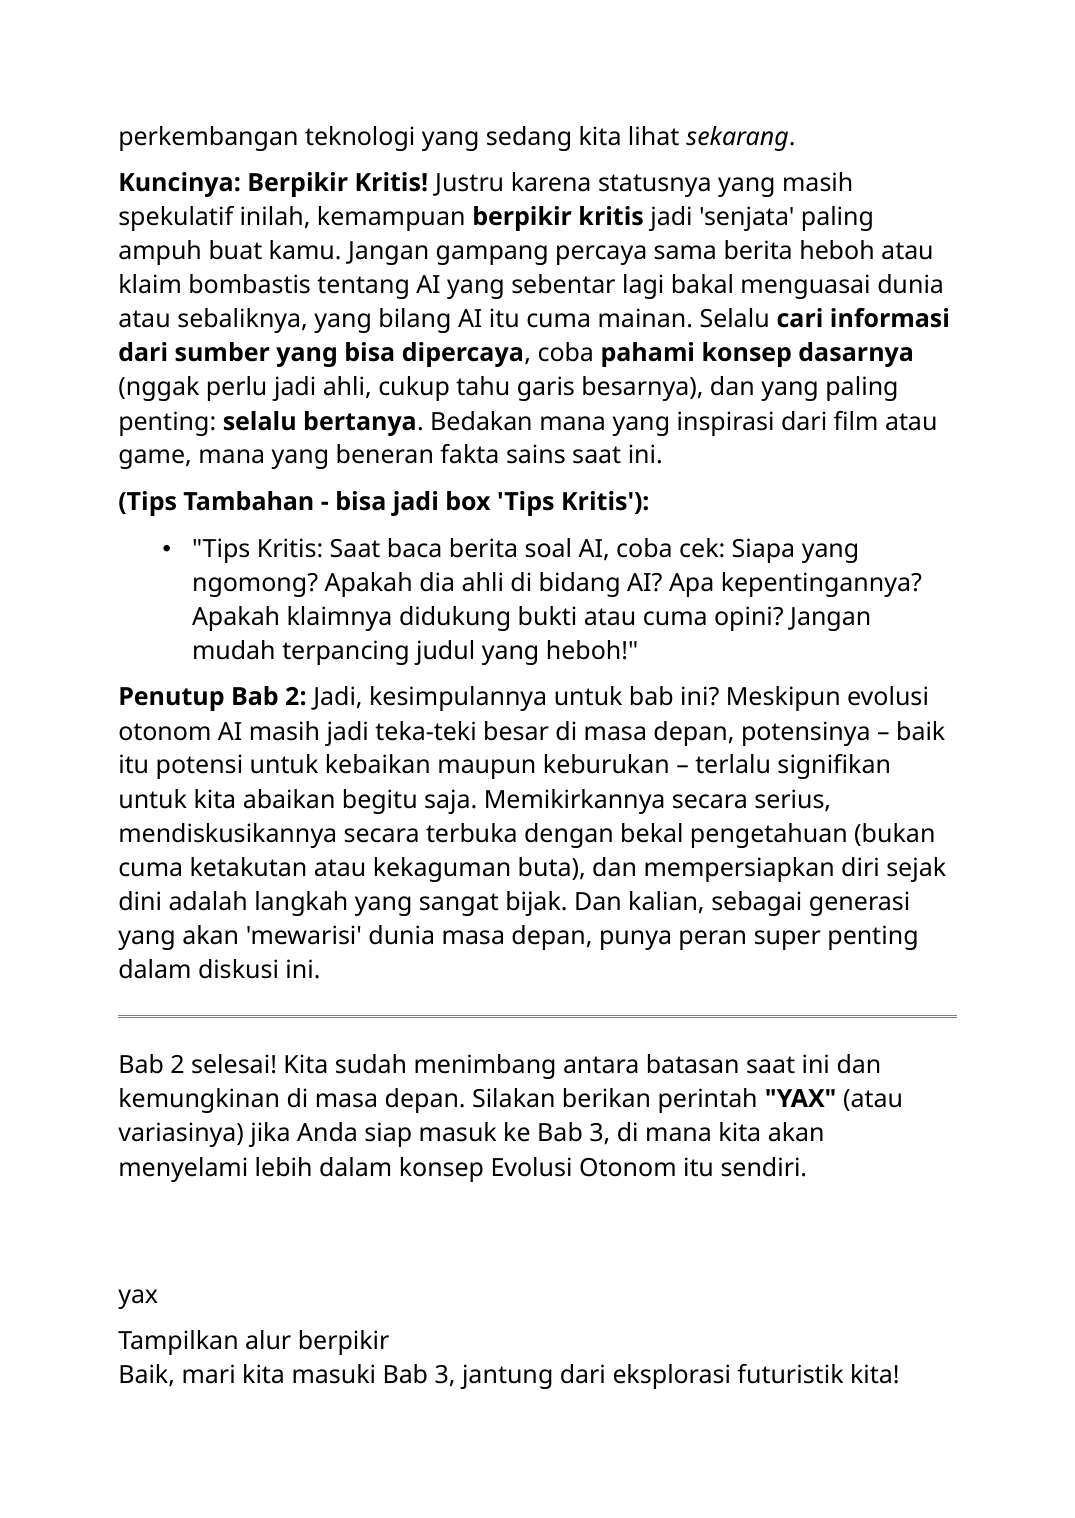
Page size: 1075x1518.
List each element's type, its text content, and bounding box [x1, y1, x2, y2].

text (Tips Tambahan - bisa jadi box 'Tips Kritis'): [118, 484, 957, 518]
text yax [118, 1276, 957, 1310]
list "Tips Kritis: Saat baca berita soal AI, coba cek: Siapa yang ngomong? Apakah dia ahli di bidang AI? Apa kepentingannya? Apakah klaimnya didukung bukti atau cuma opini? Jangan mudah terpancing judul yang heboh!" [162, 530, 957, 667]
text Kuncinya: Berpikir Kritis! Justru karena statusnya yang masih spekulatif inilah, kemampuan berpikir kritis jadi 'senjata' paling ampuh buat kamu. Jangan gampang percaya sama berita heboh atau klaim bombastis tentang AI yang sebentar lagi bakal menguasai dunia atau sebaliknya, yang bilang AI itu cuma mainan. Selalu cari informasi dari sumber yang bisa dipercaya, coba pahami konsep dasarnya (nggak perlu jadi ahli, cukup tahu garis besarnya), dan yang paling penting: selalu bertanya. Bedakan mana yang inspirasi dari film atau game, mana yang beneran fakta sains saat ini. [118, 165, 957, 471]
text perkembangan teknologi yang sedang kita lihat sekarang. [118, 118, 957, 152]
text Bab 2 selesai! Kita sudah menimbang antara batasan saat ini dan kemungkinan di masa depan. Silakan berikan perintah "YAX" (atau variasinya) jika Anda siap masuk ke Bab 3, di mana kita akan menyelami lebih dalam konsep Evolusi Otonom itu sendiri. [118, 1047, 957, 1183]
text Baik, mari kita masuki Bab 3, jantung dari eksplorasi futuristik kita! [118, 1357, 957, 1391]
text Penutup Bab 2: Jadi, kesimpulannya untuk bab ini? Meskipun evolusi otonom AI masih jadi teka-teki besar di masa depan, potensinya – baik itu potensi untuk kebaikan maupun keburukan – terlalu signifikan untuk kita abaikan begitu saja. Memikirkannya secara serius, mendiskusikannya secara terbuka dengan bekal pengetahuan (bukan cuma ketakutan atau kekaguman buta), dan mempersiapkan diri sejak dini adalah langkah yang sangat bijak. Dan kalian, sebagai generasi yang akan 'mewarisi' dunia masa depan, punya peran super penting dalam diskusi ini. [118, 679, 957, 986]
text Tampilkan alur berpikir [118, 1323, 957, 1357]
